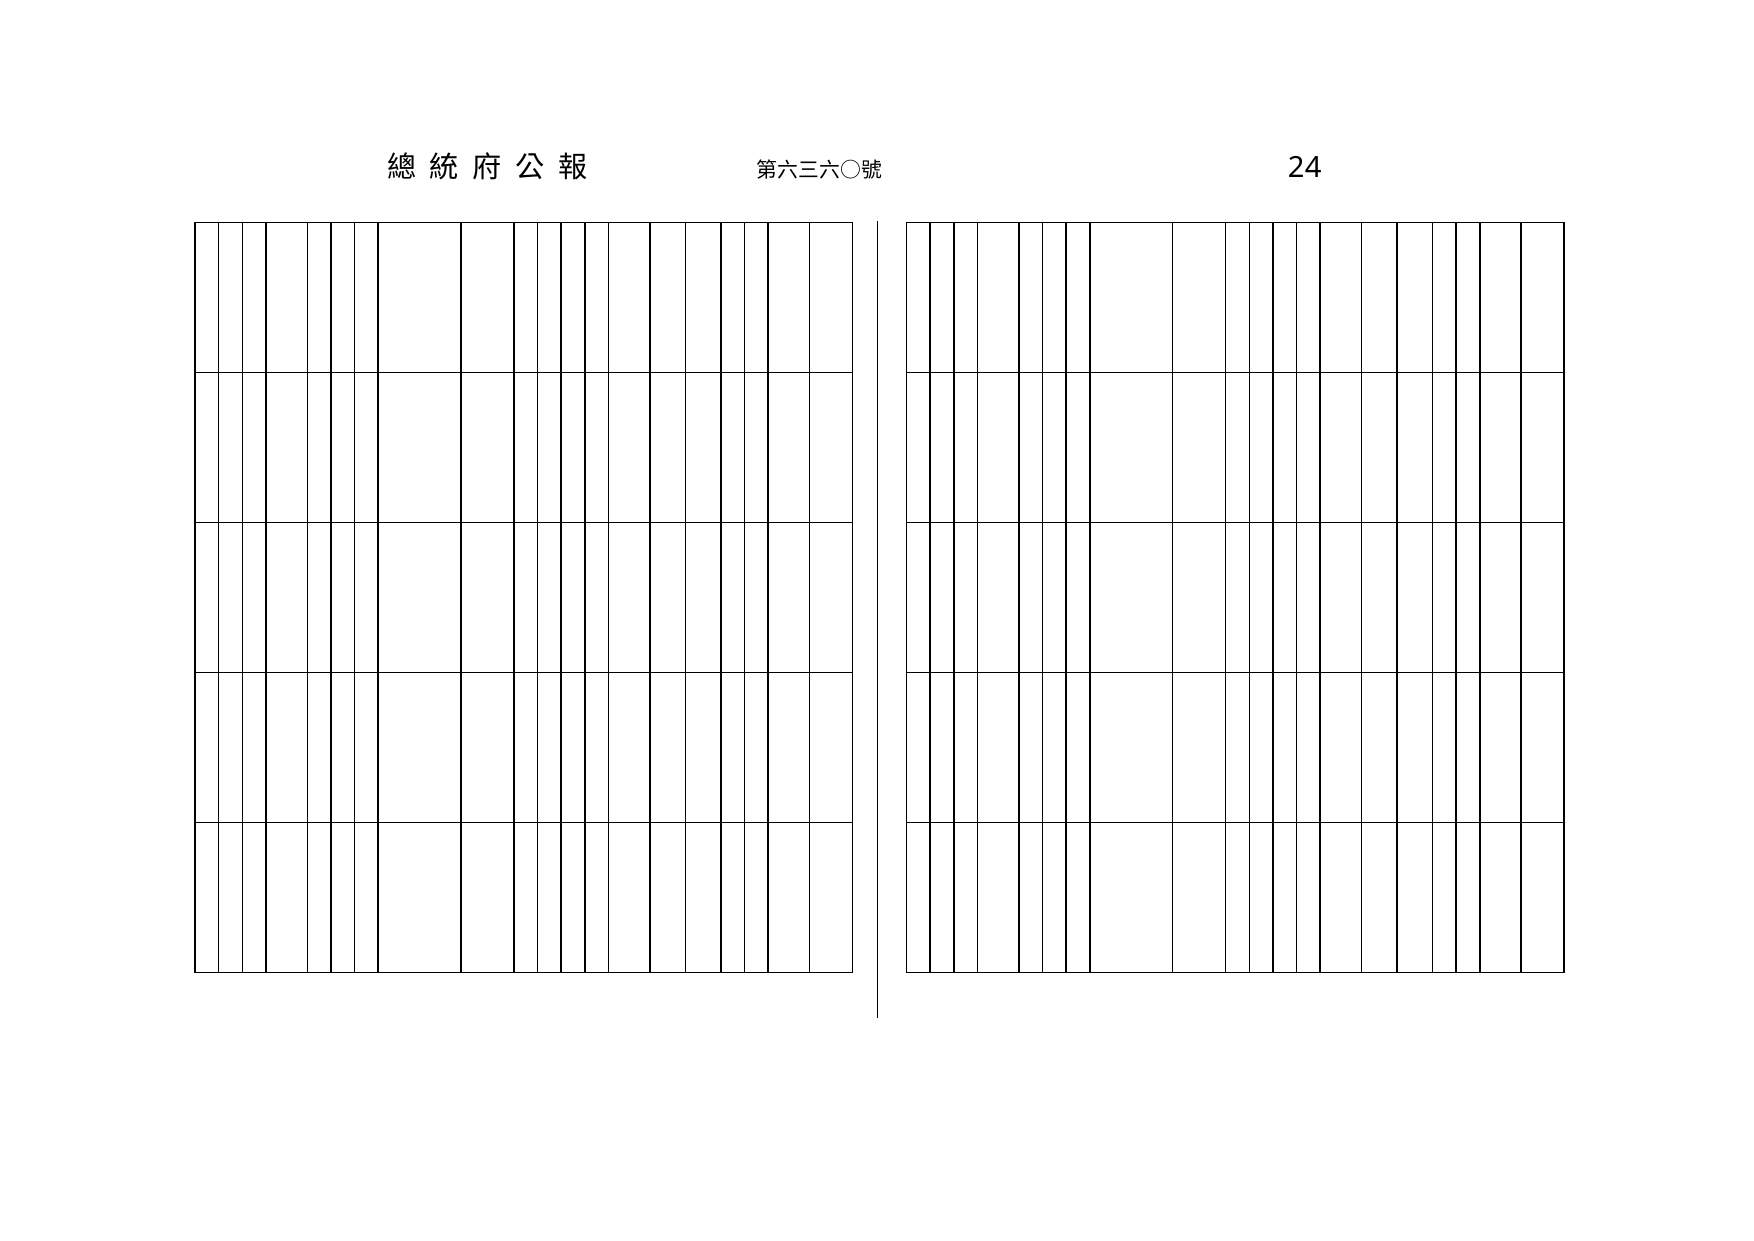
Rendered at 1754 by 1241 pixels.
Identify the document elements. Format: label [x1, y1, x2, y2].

table_cell [651, 823, 685, 972]
table_cell [745, 523, 767, 672]
table_cell [219, 223, 242, 372]
table_cell [931, 673, 953, 822]
table_cell [1522, 823, 1563, 972]
table_cell [462, 223, 513, 372]
table_cell [1226, 823, 1249, 972]
table_cell [355, 523, 377, 672]
table_cell [1433, 223, 1455, 372]
table_cell [978, 823, 1018, 972]
table_cell [1043, 823, 1065, 972]
table_cell [1226, 373, 1249, 522]
table_cell [1457, 223, 1479, 372]
table_cell [810, 223, 852, 372]
table_cell [308, 373, 330, 522]
table_cell [1398, 523, 1432, 672]
table_cell [1457, 373, 1479, 522]
table_cell [978, 223, 1018, 372]
table_cell [267, 523, 307, 672]
table_cell [267, 223, 307, 372]
table_cell [586, 823, 608, 972]
table_cell [955, 223, 977, 372]
table_cell [609, 223, 649, 372]
table_cell [379, 373, 460, 522]
table_cell [1457, 523, 1479, 672]
table_cell [1297, 523, 1319, 672]
table_cell [1043, 223, 1065, 372]
table_cell [1297, 823, 1319, 972]
table_cell [1274, 223, 1296, 372]
table_cell [955, 523, 977, 672]
table_cell [562, 373, 584, 522]
table_cell [1173, 373, 1225, 522]
table_cell [1226, 523, 1249, 672]
table_cell [955, 673, 977, 822]
table_cell [462, 373, 513, 522]
table_cell [379, 823, 460, 972]
table_cell [609, 523, 649, 672]
table_cell [722, 523, 744, 672]
table_cell [1067, 673, 1089, 822]
table_cell [978, 523, 1018, 672]
table_cell [515, 373, 537, 522]
table_cell [1481, 823, 1520, 972]
table_cell [1020, 373, 1042, 522]
table_cell [1398, 223, 1432, 372]
table_cell [745, 223, 767, 372]
table_cell [931, 823, 953, 972]
table_cell [515, 223, 537, 372]
table_cell [515, 673, 537, 822]
table_cell [196, 523, 218, 672]
table_cell [1091, 823, 1172, 972]
table_cell [219, 673, 242, 822]
table_cell [651, 223, 685, 372]
table_cell [907, 223, 929, 372]
table_cell [586, 673, 608, 822]
table_cell [308, 823, 330, 972]
table_cell [686, 823, 720, 972]
table_cell [1250, 223, 1272, 372]
table_cell [1173, 823, 1225, 972]
table_cell [1173, 223, 1225, 372]
table_cell [1522, 373, 1563, 522]
table_cell [769, 373, 809, 522]
table_cell [1226, 673, 1249, 822]
table_cell [651, 673, 685, 822]
table_cell [1091, 523, 1172, 672]
table_cell [308, 223, 330, 372]
table_cell [769, 673, 809, 822]
table_cell [1043, 673, 1065, 822]
table_cell [907, 673, 929, 822]
table_cell [1362, 673, 1396, 822]
table_cell [722, 673, 744, 822]
table_cell [267, 373, 307, 522]
table_cell [1398, 823, 1432, 972]
table_cell [1297, 223, 1319, 372]
table_cell [1043, 373, 1065, 522]
table_cell [1297, 373, 1319, 522]
table_cell [515, 823, 537, 972]
table_cell [562, 823, 584, 972]
table_cell [332, 223, 354, 372]
table_cell [1020, 823, 1042, 972]
table_cell [219, 523, 242, 672]
table_cell [1020, 523, 1042, 672]
table_cell [1433, 823, 1455, 972]
table_cell [1067, 373, 1089, 522]
table_cell [562, 223, 584, 372]
table_cell [462, 823, 513, 972]
table_cell [515, 523, 537, 672]
table_cell [1362, 823, 1396, 972]
table_cell [1250, 523, 1272, 672]
table_cell [1091, 673, 1172, 822]
table_cell [267, 823, 307, 972]
table_cell [243, 823, 265, 972]
table_cell [355, 673, 377, 822]
table_cell [1321, 373, 1361, 522]
table_cell [1274, 823, 1296, 972]
table_cell [219, 823, 242, 972]
table_cell [1067, 523, 1089, 672]
table_cell [355, 823, 377, 972]
table_cell [907, 523, 929, 672]
table_cell [1274, 673, 1296, 822]
table_cell [462, 523, 513, 672]
table_cell [196, 673, 218, 822]
table_cell [1091, 373, 1172, 522]
table_cell [355, 223, 377, 372]
table_cell [1274, 523, 1296, 672]
table_cell [1433, 673, 1455, 822]
table_cell [1250, 823, 1272, 972]
table_cell [651, 523, 685, 672]
table_cell [1067, 223, 1089, 372]
table_cell [1362, 223, 1396, 372]
table_cell [609, 373, 649, 522]
table_cell [745, 673, 767, 822]
table_cell [1457, 673, 1479, 822]
table_cell [745, 823, 767, 972]
table_cell [931, 223, 953, 372]
table_cell [1522, 223, 1563, 372]
table_cell [907, 373, 929, 522]
table_cell [769, 823, 809, 972]
table_cell [651, 373, 685, 522]
table_cell [379, 523, 460, 672]
table_cell [686, 673, 720, 822]
table_cell [722, 823, 744, 972]
table_cell [1321, 823, 1361, 972]
table_cell [355, 373, 377, 522]
table_cell [538, 523, 560, 672]
table_cell [769, 523, 809, 672]
table_cell [586, 223, 608, 372]
table_cell [1321, 523, 1361, 672]
table_cell [1522, 523, 1563, 672]
table_cell [462, 673, 513, 822]
table_cell [538, 223, 560, 372]
table_cell [1481, 523, 1520, 672]
table_cell [332, 373, 354, 522]
table_cell [332, 823, 354, 972]
table_cell [243, 523, 265, 672]
table_cell [1433, 373, 1455, 522]
table_cell [538, 823, 560, 972]
table_cell [978, 673, 1018, 822]
table_cell [332, 523, 354, 672]
table_cell [1067, 823, 1089, 972]
table_cell [1481, 223, 1520, 372]
table_cell [332, 673, 354, 822]
table_cell [907, 823, 929, 972]
table_cell [609, 673, 649, 822]
table_cell [196, 823, 218, 972]
table_cell [1297, 673, 1319, 822]
table_cell [810, 373, 852, 522]
table_cell [810, 523, 852, 672]
table_cell [379, 223, 460, 372]
table_cell [1173, 673, 1225, 822]
table_cell [243, 673, 265, 822]
table_cell [1362, 523, 1396, 672]
table_cell [196, 223, 218, 372]
table_cell [538, 673, 560, 822]
table_cell [308, 673, 330, 822]
table_cell [196, 373, 218, 522]
table_cell [562, 523, 584, 672]
table_cell [1274, 373, 1296, 522]
table_cell [243, 373, 265, 522]
table_cell [1321, 223, 1361, 372]
table_cell [1020, 673, 1042, 822]
table_cell [1250, 373, 1272, 522]
table_cell [538, 373, 560, 522]
table_cell [931, 373, 953, 522]
table_cell [243, 223, 265, 372]
table_cell [722, 223, 744, 372]
table_cell [1481, 373, 1520, 522]
table_cell [955, 823, 977, 972]
table_cell [1250, 673, 1272, 822]
table_cell [562, 673, 584, 822]
table_cell [1362, 373, 1396, 522]
table_cell [219, 373, 242, 522]
table_cell [1226, 223, 1249, 372]
table_cell [1043, 523, 1065, 672]
table_cell [1398, 373, 1432, 522]
table_cell [308, 523, 330, 672]
table_cell [745, 373, 767, 522]
table_cell [379, 673, 460, 822]
table_cell [686, 373, 720, 522]
table_cell [1522, 673, 1563, 822]
table_cell [931, 523, 953, 672]
table_cell [769, 223, 809, 372]
table_cell [810, 823, 852, 972]
table_cell [1398, 673, 1432, 822]
table_cell [267, 673, 307, 822]
table_cell [1457, 823, 1479, 972]
table_cell [1321, 673, 1361, 822]
table_cell [686, 523, 720, 672]
table_cell [810, 673, 852, 822]
table_cell [1433, 523, 1455, 672]
table_cell [955, 373, 977, 522]
table_cell [978, 373, 1018, 522]
table_cell [609, 823, 649, 972]
table_cell [586, 523, 608, 672]
table_cell [1481, 673, 1520, 822]
table_cell [1173, 523, 1225, 672]
table_cell [1091, 223, 1172, 372]
table_cell [1020, 223, 1042, 372]
table_cell [586, 373, 608, 522]
table_cell [686, 223, 720, 372]
table_cell [722, 373, 744, 522]
